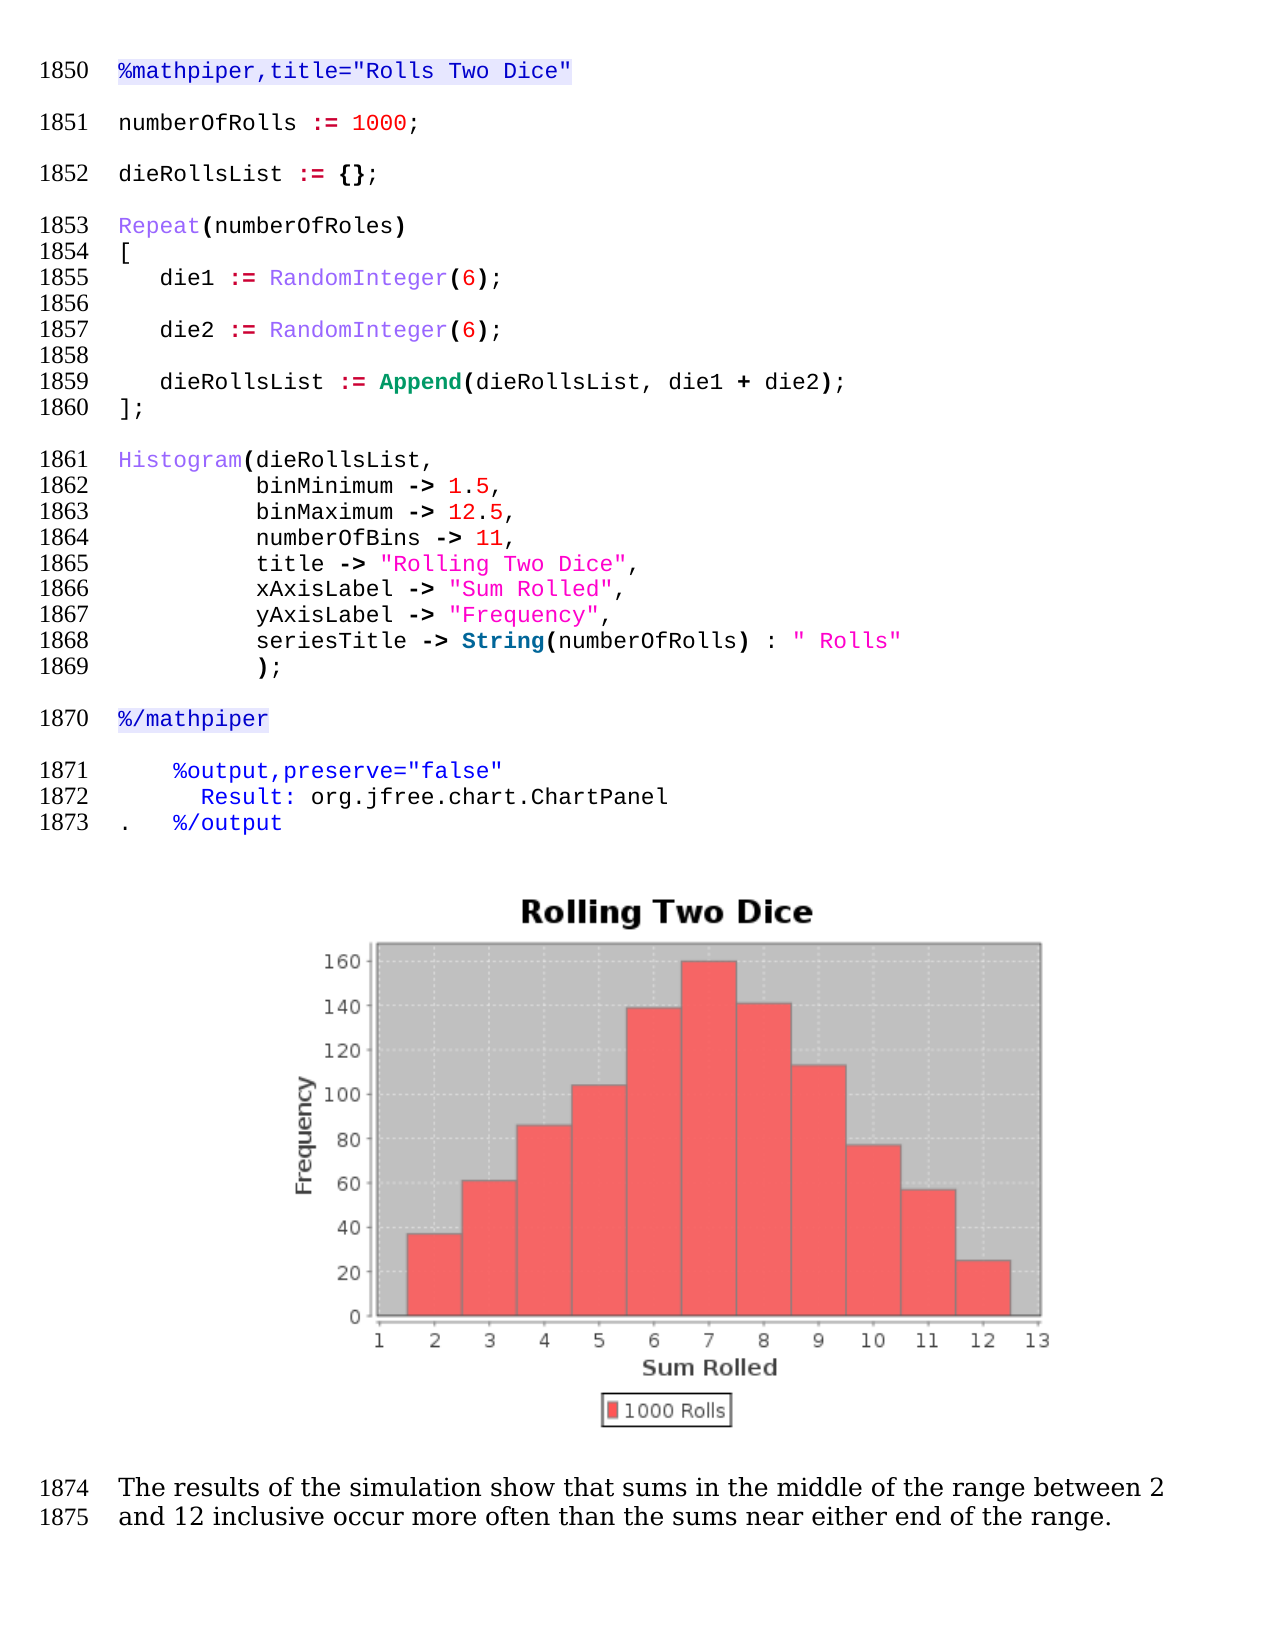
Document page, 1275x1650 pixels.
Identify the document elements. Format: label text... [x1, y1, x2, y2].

text %mathpiper,title="Rolls Two Dice" [118, 59, 1216, 85]
text title -> "Rolling Two Dice", [118, 552, 1216, 578]
text ); [118, 656, 1216, 682]
text yAxisLabel -> "Frequency", [118, 604, 1216, 630]
text die1 := RandomInteger(6); [118, 267, 1216, 292]
text [ [118, 241, 1216, 267]
picture [274, 892, 1060, 1429]
text %/mathpiper [118, 707, 1216, 733]
text . %/output [118, 811, 1216, 837]
text binMaximum -> 12.5, [118, 500, 1216, 526]
text numberOfBins -> 11, [118, 526, 1216, 552]
text Repeat(numberOfRoles) [118, 215, 1216, 241]
text xAxisLabel -> "Sum Rolled", [118, 578, 1216, 604]
text dieRollsList := Append(dieRollsList, die1 + die2); [118, 370, 1216, 396]
text The results of the simulation show that sums in the middle of the range between 2 and 12 inclusive occur more often than the sums near either end of the range. [118, 1473, 1216, 1531]
text seriesTitle -> String(numberOfRolls) : " Rolls" [118, 630, 1216, 656]
text %output,preserve="false" [118, 759, 1216, 785]
text die2 := RandomInteger(6); [118, 318, 1216, 344]
text Result: org.jfree.chart.ChartPanel [118, 785, 1216, 811]
text Histogram(dieRollsList, [118, 448, 1216, 474]
text dieRollsList := {}; [118, 163, 1216, 189]
text ]; [118, 396, 1216, 422]
text numberOfRolls := 1000; [118, 111, 1216, 137]
text binMinimum -> 1.5, [118, 474, 1216, 500]
